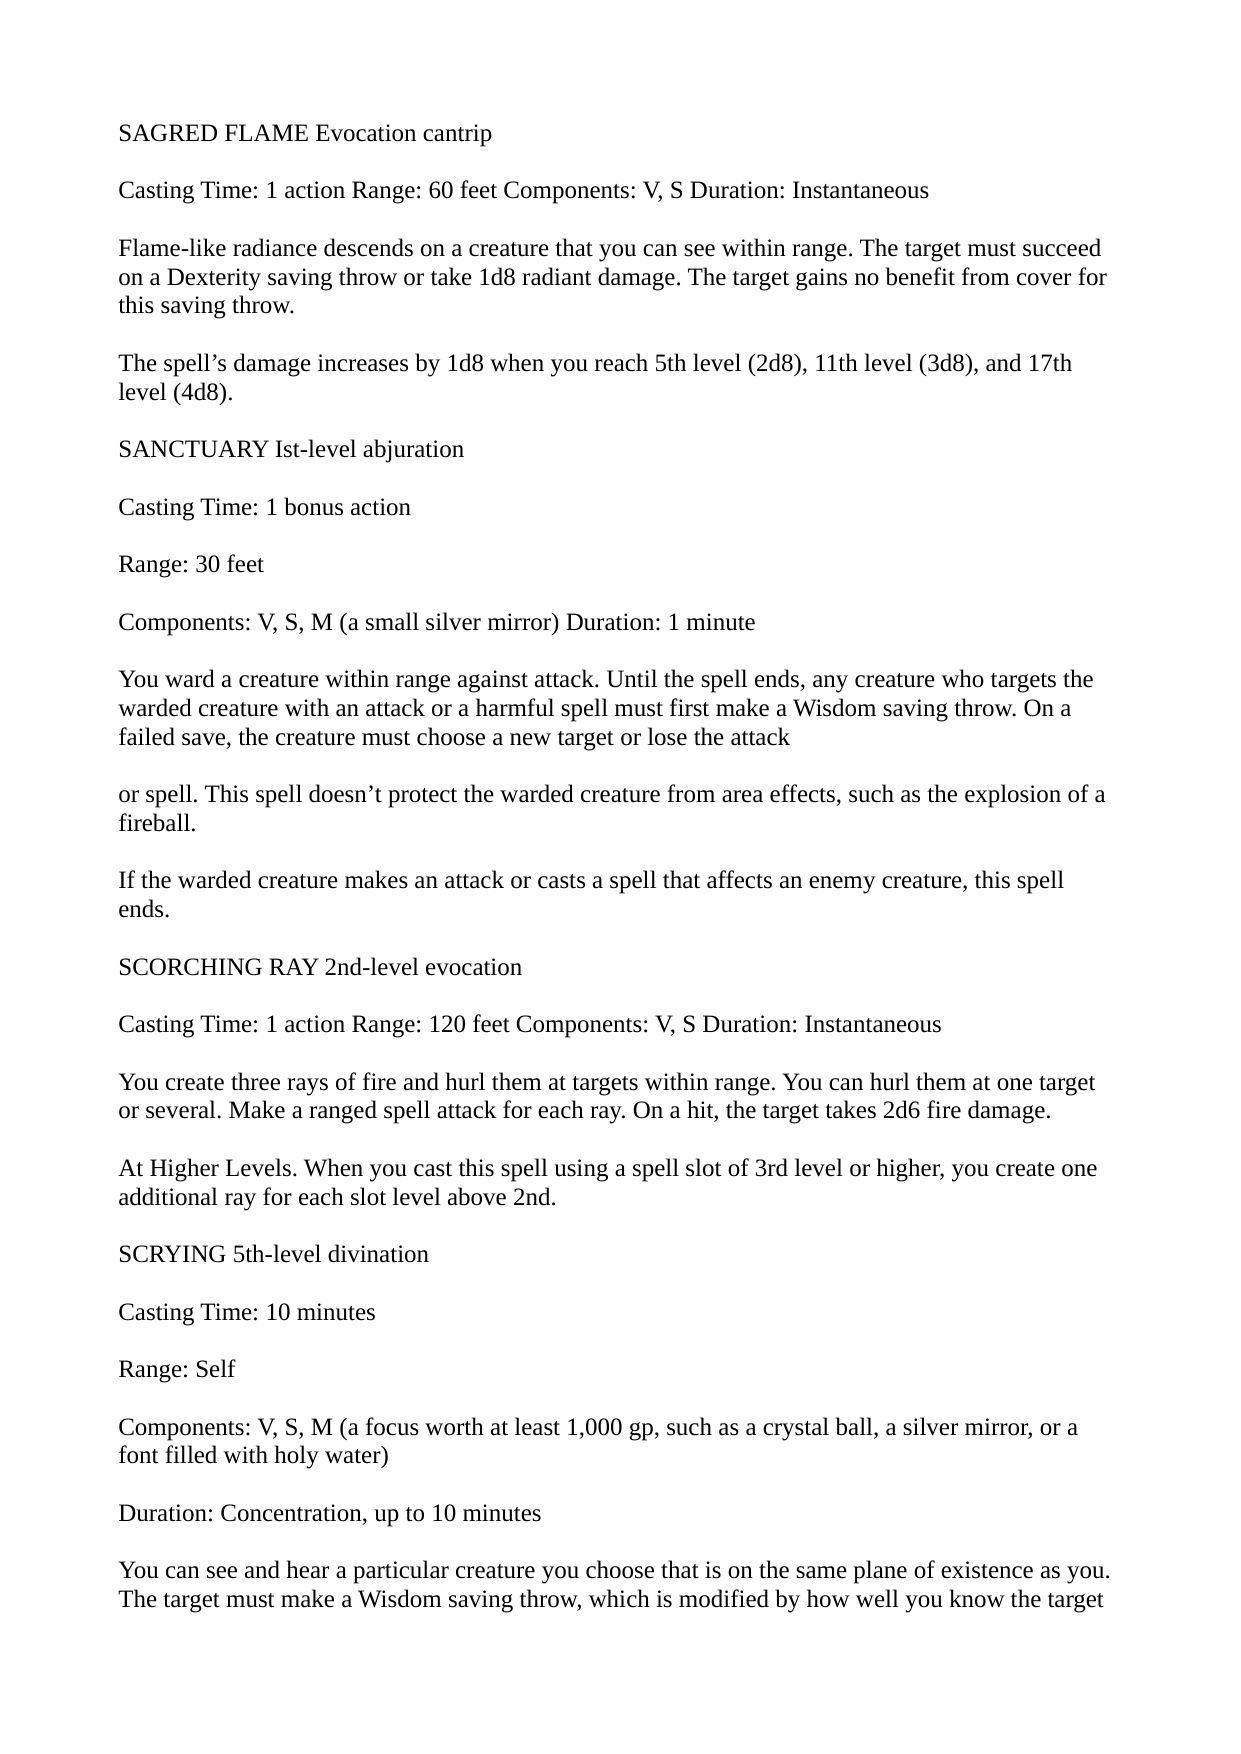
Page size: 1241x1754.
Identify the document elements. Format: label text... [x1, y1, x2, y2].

text You can see and hear a particular creature you choose that is on the same plane of existence as you. The target must make a Wisdom saving throw, which is modified by how well you know the target [118, 1556, 1122, 1613]
text Range: 30 feet [118, 549, 1122, 578]
text Components: V, S, M (a small silver mirror) Duration: 1 minute [118, 607, 1122, 636]
text Casting Time: 1 action Range: 120 feet Components: V, S Duration: Instantaneous [118, 1009, 1122, 1038]
text Casting Time: 1 action Range: 60 feet Components: V, S Duration: Instantaneous [118, 176, 1122, 204]
text Components: V, S, M (a focus worth at least 1,000 gp, such as a crystal ball, a silver mirror, or a font filled with holy water) [118, 1412, 1122, 1469]
text At Higher Levels. When you cast this spell using a spell slot of 3rd level or higher, you create one additional ray for each slot level above 2nd. [118, 1153, 1122, 1211]
text or spell. This spell doesn’t protect the warded creature from area effects, such as the explosion of a fireball. [118, 779, 1122, 837]
text Duration: Concentration, up to 10 minutes [118, 1498, 1122, 1527]
text SANCTUARY Ist-level abjuration [118, 434, 1122, 463]
text SAGRED FLAME Evocation cantrip [118, 118, 1122, 147]
text Range: Self [118, 1354, 1122, 1383]
text You ward a creature within range against attack. Until the spell ends, any creature who targets the warded creature with an attack or a harmful spell must first make a Wisdom saving throw. On a failed save, the creature must choose a new target or lose the attack [118, 664, 1122, 751]
text SCRYING 5th-level divination [118, 1239, 1122, 1268]
text Casting Time: 10 minutes [118, 1297, 1122, 1326]
text Casting Time: 1 bonus action [118, 492, 1122, 521]
text SCORCHING RAY 2nd-level evocation [118, 952, 1122, 981]
text If the warded creature makes an attack or casts a spell that affects an enemy creature, this spell ends. [118, 866, 1122, 923]
text You create three rays of fire and hurl them at targets within range. You can hurl them at one target or several. Make a ranged spell attack for each ray. On a hit, the target takes 2d6 fire damage. [118, 1067, 1122, 1124]
text Flame-like radiance descends on a creature that you can see within range. The target must succeed on a Dexterity saving throw or take 1d8 radiant damage. The target gains no benefit from cover for this saving throw. [118, 233, 1122, 319]
text The spell’s damage increases by 1d8 when you reach 5th level (2d8), 11th level (3d8), and 17th level (4d8). [118, 348, 1122, 406]
